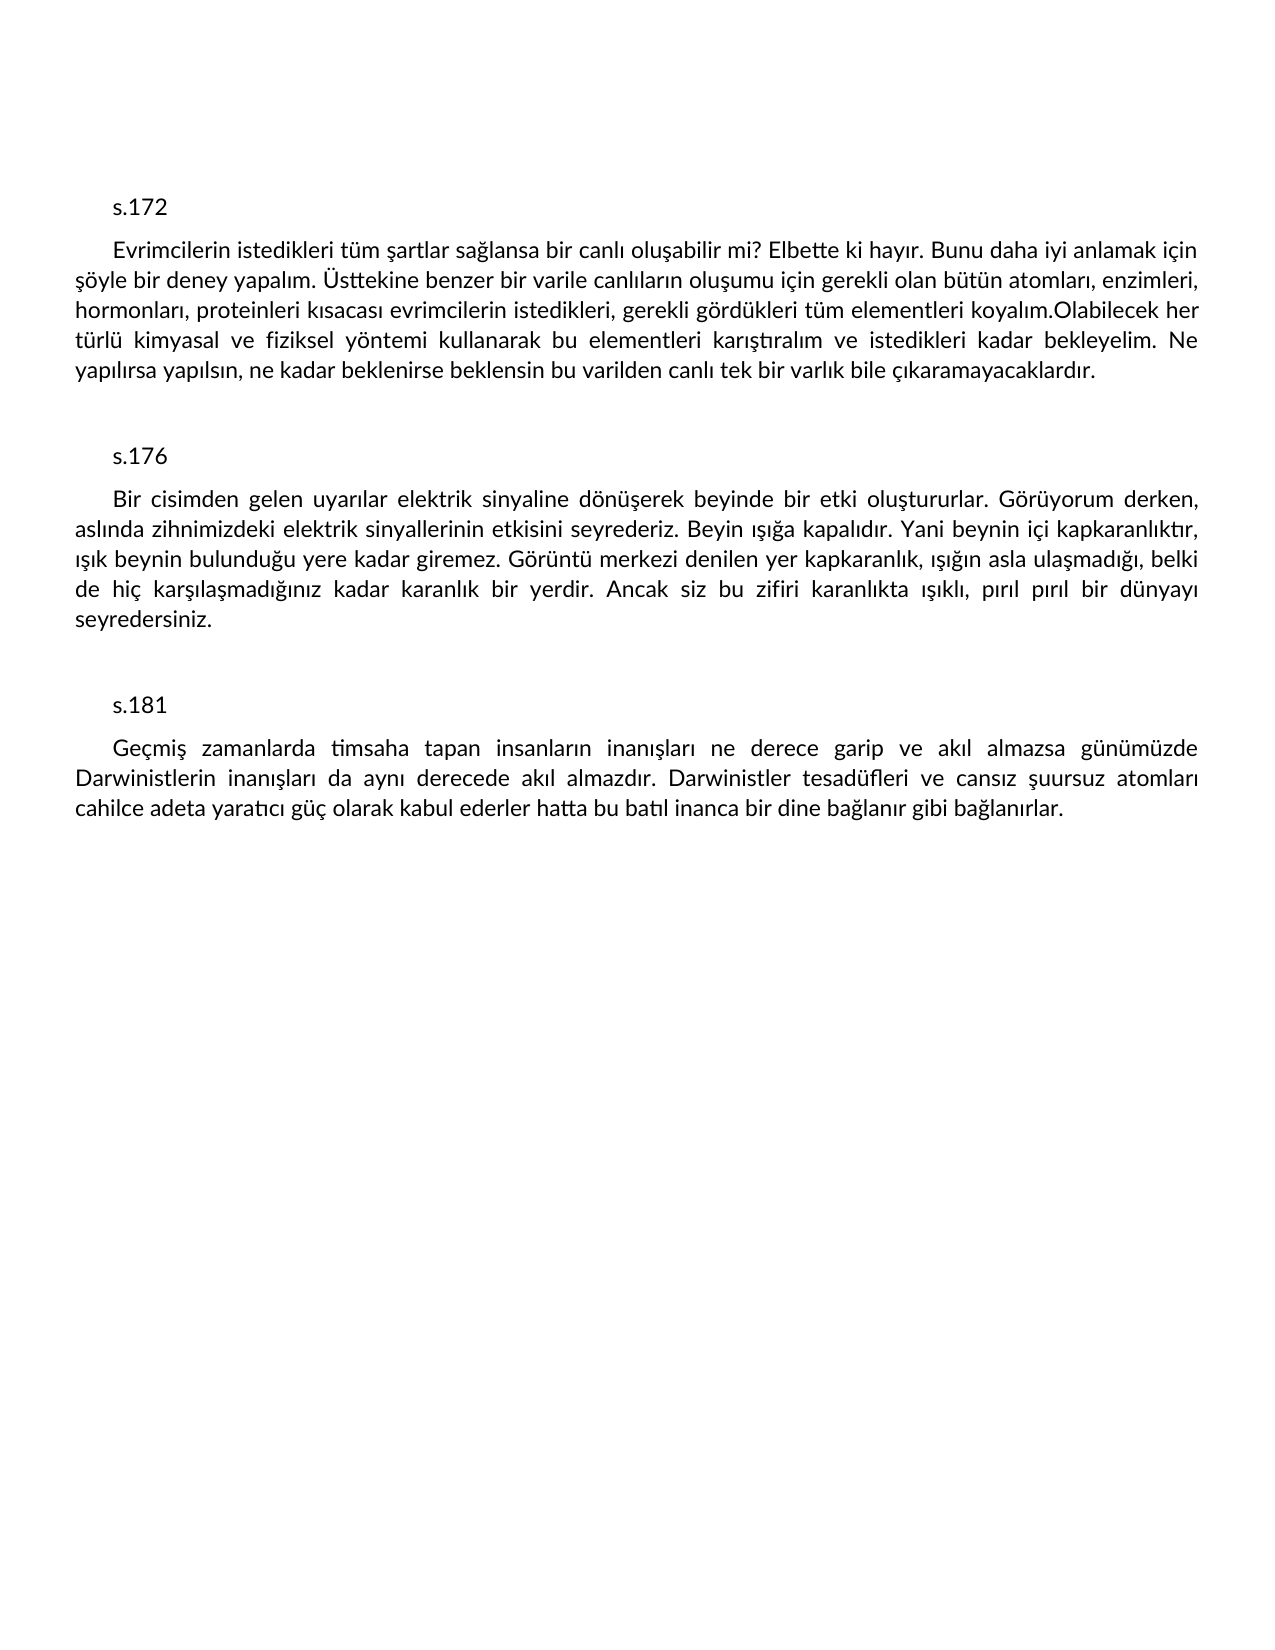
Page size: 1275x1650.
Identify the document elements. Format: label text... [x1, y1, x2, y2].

text s.176 [75, 442, 1200, 469]
text Geçmiş zamanlarda timsaha tapan insanların inanışları ne derece garip ve akıl almazsa günümüzde Darwinistlerin inanışları da aynı derecede akıl almazdır. Darwinistler tesadüfleri ve cansız şuursuz atomları cahilce adeta yaratıcı güç olarak kabul ederler hatta bu batıl inanca bir dine bağlanır gibi bağlanırlar. [75, 733, 1200, 821]
text s.172 [75, 193, 1200, 220]
text Evrimcilerin istedikleri tüm şartlar sağlansa bir canlı oluşabilir mi? Elbette ki hayır. Bunu daha iyi anlamak için şöyle bir deney yapalım. Üsttekine benzer bir varile canlıların oluşumu için gerekli olan bütün atomları, enzimleri, hormonları, proteinleri kısacası evrimcilerin istedikleri, gerekli gördükleri tüm elementleri koyalım.Olabilecek her türlü kimyasal ve fiziksel yöntemi kullanarak bu elementleri karıştıralım ve istedikleri kadar bekleyelim. Ne yapılırsa yapılsın, ne kadar beklenirse beklensin bu varilden canlı tek bir varlık bile çıkaramayacaklardır. [75, 235, 1200, 384]
text s.181 [75, 691, 1200, 718]
text Bir cisimden gelen uyarılar elektrik sinyaline dönüşerek beyinde bir etki oluştururlar. Görüyorum derken, aslında zihnimizdeki elektrik sinyallerinin etkisini seyrederiz. Beyin ışığa kapalıdır. Yani beynin içi kapkaranlıktır, ışık beynin bulunduğu yere kadar giremez. Görüntü merkezi denilen yer kapkaranlık, ışığın asla ulaşmadığı, belki de hiç karşılaşmadığınız kadar karanlık bir yerdir. Ancak siz bu zifiri karanlıkta ışıklı, pırıl pırıl bir dünyayı seyredersiniz. [75, 484, 1200, 633]
